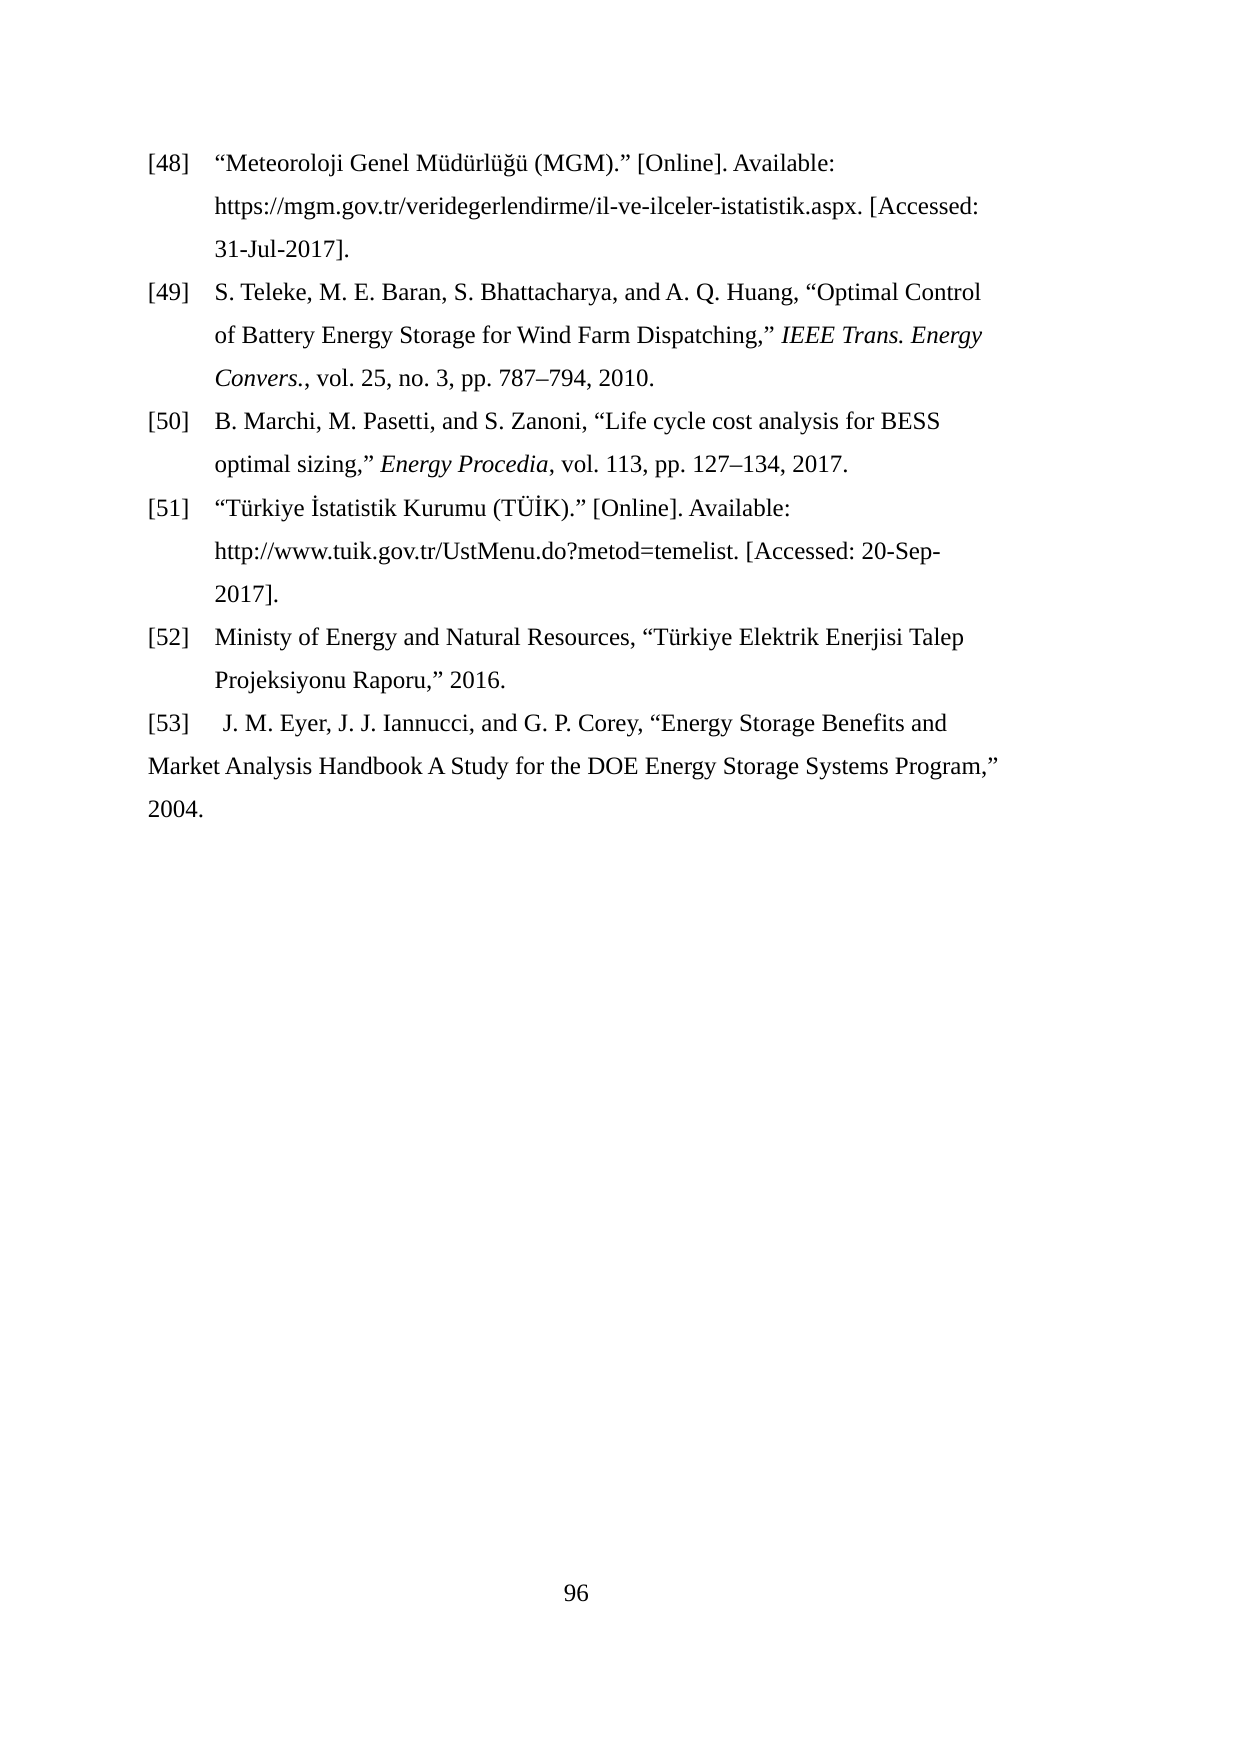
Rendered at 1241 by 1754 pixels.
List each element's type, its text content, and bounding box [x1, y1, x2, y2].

text [50] B. Marchi, M. Pasetti, and S. Zanoni, “Life cycle cost analysis for BESS optimal sizing,” Energy Procedia, vol. 113, pp. 127–134, 2017. [148, 406, 1004, 478]
text [52] Ministy of Energy and Natural Resources, “Türkiye Elektrik Enerjisi Talep Projeksiyonu Raporu,” 2016. [148, 622, 1004, 694]
text [48] “Meteoroloji Genel Müdürlüğü (MGM).” [Online]. Available: https://mgm.gov.tr/veridegerlendirme/il-ve-ilceler-istatistik.aspx. [Accessed: 31-Jul-2017]. [148, 148, 1004, 263]
text [49] S. Teleke, M. E. Baran, S. Bhattacharya, and A. Q. Huang, “Optimal Control of Battery Energy Storage for Wind Farm Dispatching,” IEEE Trans. Energy Convers., vol. 25, no. 3, pp. 787–794, 2010. [148, 277, 1004, 392]
text [51] “Türkiye İstatistik Kurumu (TÜİK).” [Online]. Available: http://www.tuik.gov.tr/UstMenu.do?metod=temelist. [Accessed: 20-Sep-2017]. [148, 493, 1004, 608]
text [53] J. M. Eyer, J. J. Iannucci, and G. P. Corey, “Energy Storage Benefits and Market Analysis Handbook A Study for the DOE Energy Storage Systems Program,” 2004. [148, 708, 1004, 823]
